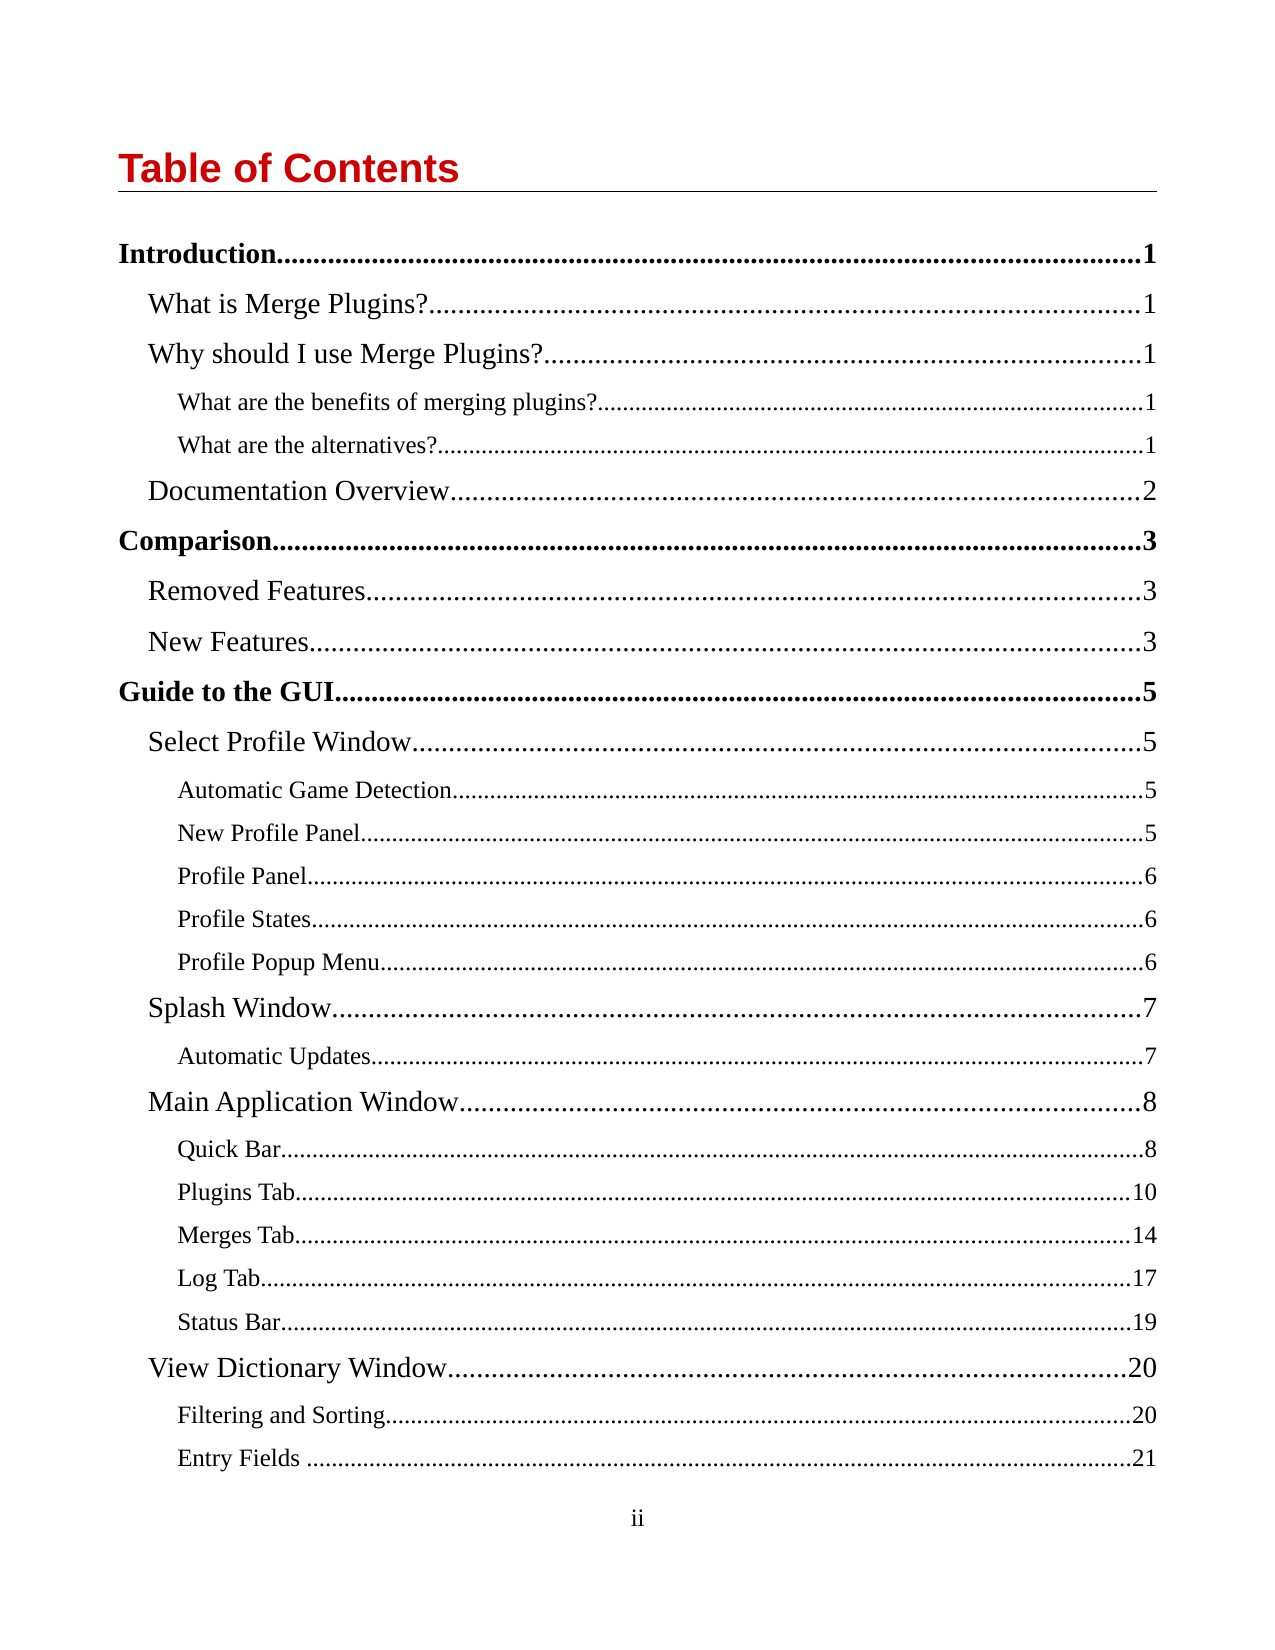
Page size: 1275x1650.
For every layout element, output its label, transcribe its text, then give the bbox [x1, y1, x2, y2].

text Automatic Game Detection 5 [177, 775, 1157, 803]
text New Features 3 [148, 624, 1157, 657]
text What are the benefits of merging plugins? 1 [177, 387, 1157, 415]
text Main Application Window 8 [148, 1084, 1157, 1117]
text Comparison 3 [118, 523, 1157, 557]
text Profile States 6 [177, 904, 1157, 933]
text Quick Bar 8 [177, 1134, 1157, 1163]
text Filtering and Sorting 20 [177, 1400, 1157, 1429]
text Guide to the GUI 5 [118, 674, 1157, 708]
text Merges Tab 14 [177, 1220, 1157, 1249]
text Profile Popup Menu 6 [177, 947, 1157, 976]
text Status Bar 19 [177, 1307, 1157, 1335]
subtitle Table of Contents [118, 144, 1157, 191]
text Entry Fields 21 [177, 1443, 1157, 1472]
text Plugins Tab 10 [177, 1177, 1157, 1206]
text What are the alternatives? 1 [177, 430, 1157, 458]
text View Dictionary Window 20 [148, 1350, 1157, 1383]
text Profile Panel 6 [177, 861, 1157, 890]
text Documentation Overview 2 [148, 473, 1157, 506]
text Introduction 1 [118, 236, 1157, 269]
text Automatic Updates 7 [177, 1041, 1157, 1069]
text Why should I use Merge Plugins? 1 [148, 336, 1157, 370]
text Removed Features 3 [148, 573, 1157, 607]
text What is Merge Plugins? 1 [148, 286, 1157, 319]
text Select Profile Window 5 [148, 724, 1157, 758]
text Log Tab 17 [177, 1263, 1157, 1292]
text Splash Window 7 [148, 990, 1157, 1024]
text New Profile Panel 5 [177, 818, 1157, 847]
